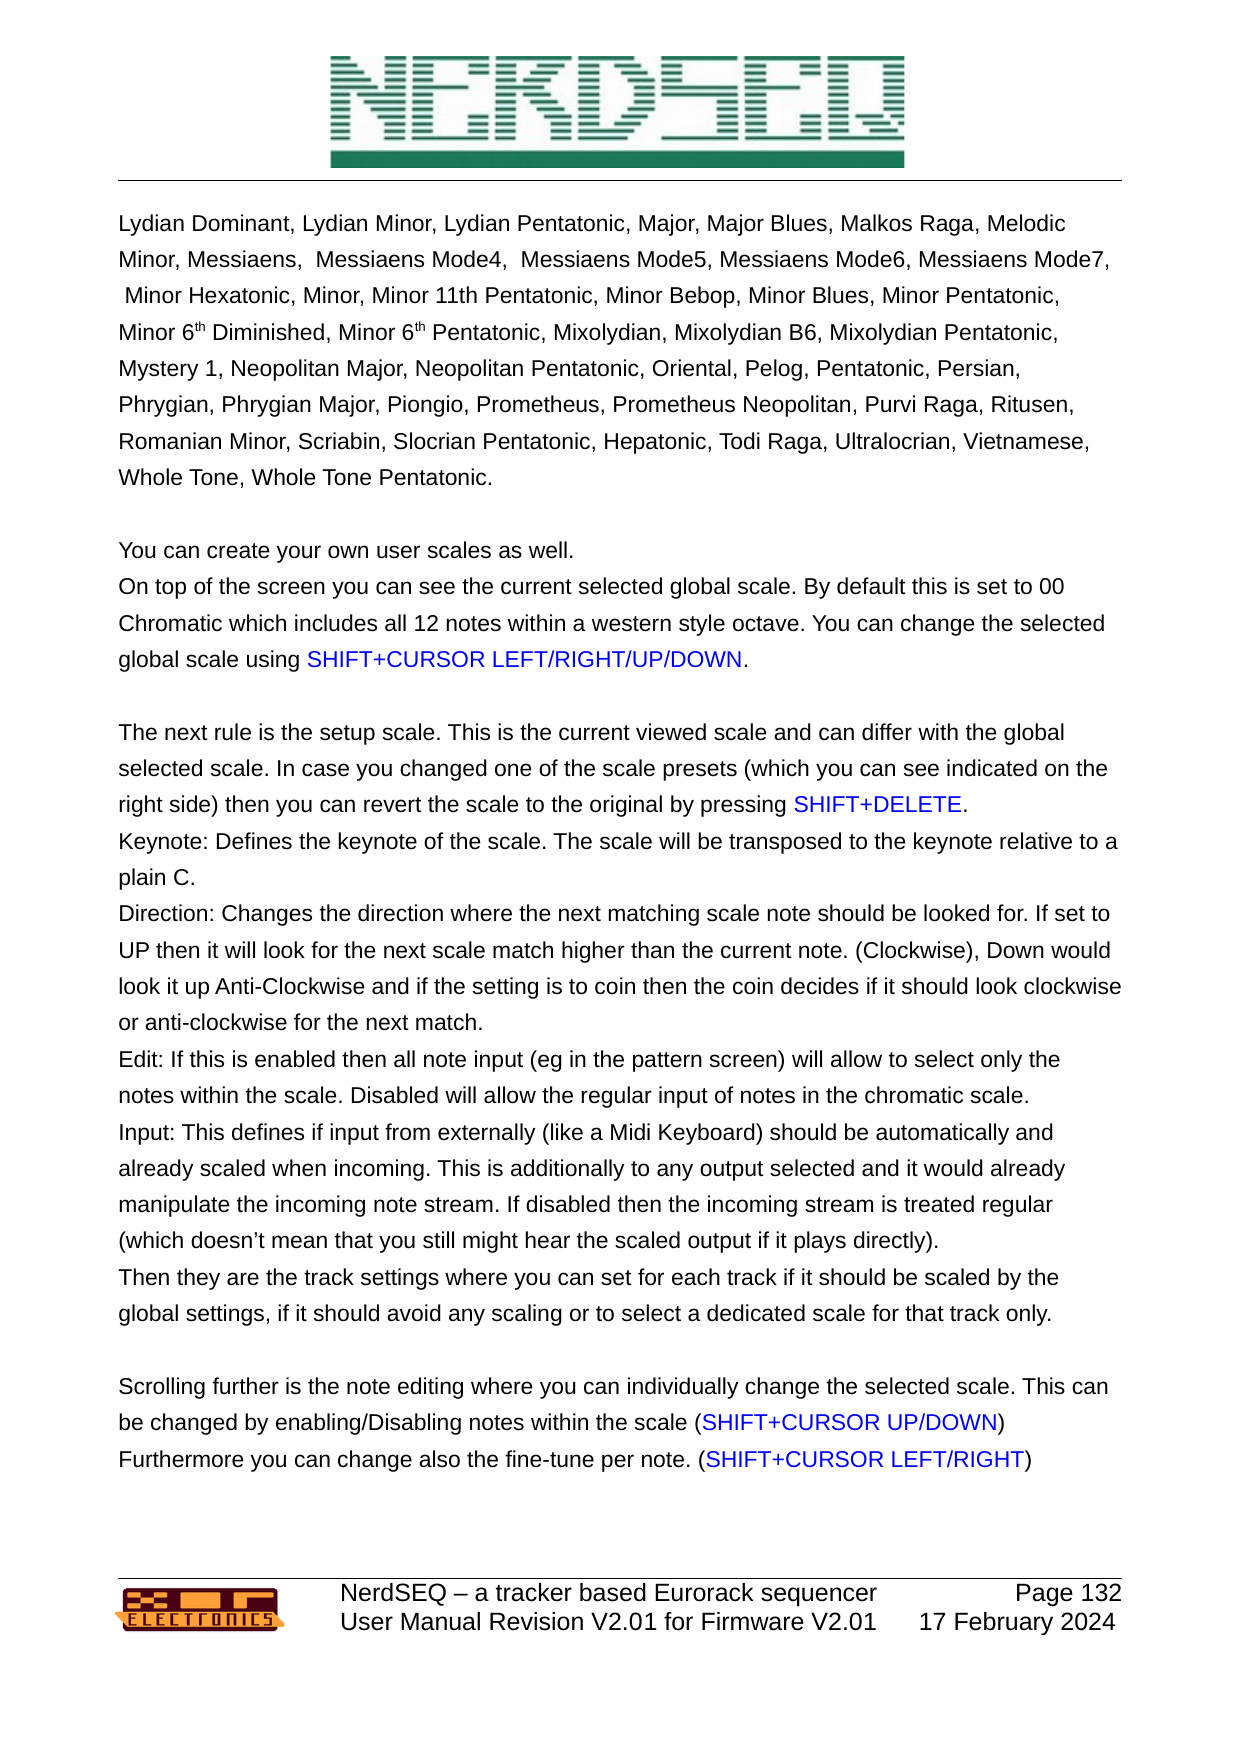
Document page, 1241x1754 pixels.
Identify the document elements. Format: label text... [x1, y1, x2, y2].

text Scrolling further is the note editing where you can individually change the selected scale. This can be changed by enabling/Disabling notes within the scale (SHIFT+CURSOR UP/DOWN) Furthermore you can change also the fine-tune per note. (SHIFT+CURSOR LEFT/RIGHT) [118, 1373, 1122, 1472]
text Keynote: Defines the keynote of the scale. The scale will be transposed to the keynote relative to a plain C. [118, 828, 1122, 890]
text You can create your own user scales as well. [118, 500, 1122, 563]
text Then they are the track settings where you can set for each track if it should be scaled by the global settings, if it should avoid any scaling or to select a dedicated scale for that track only. [118, 1264, 1122, 1327]
picture [330, 56, 905, 168]
text The next rule is the setup scale. This is the current viewed scale and can differ with the global selected scale. In case you changed one of the scale presets (which you can see indicated on the right side) then you can revert the scale to the original by pressing SHIFT+DELETE. [118, 718, 1122, 818]
text Romanian Minor, Scriabin, Slocrian Pentatonic, Hepatonic, Todi Raga, Ultralocrian, Vietnamese, Whole Tone, Whole Tone Pentatonic. [118, 428, 1122, 490]
text Input: This defines if input from externally (like a Midi Keyboard) should be automatically and already scaled when incoming. This is additionally to any output selected and it would already manipulate the incoming note stream. If disabled then the incoming stream is treated regular (which doesn’t mean that you still might hear the scaled output if it plays directly). [118, 1118, 1122, 1254]
text Lydian Dominant, Lydian Minor, Lydian Pentatonic, Major, Major Blues, Malkos Raga, Melodic Minor, Messiaens, Messiaens Mode4, Messiaens Mode5, Messiaens Mode6, Messiaens Mode7, [118, 209, 1122, 272]
text Minor Hexatonic, Minor, Minor 11th Pentatonic, Minor Bebop, Minor Blues, Minor Pentatonic, Minor 6th Diminished, Minor 6th Pentatonic, Mixolydian, Mixolydian B6, Mixolydian Pentatonic, Mystery 1, Neopolitan Major, Neopolitan Pentatonic, Oriental, Pelog, Pentatonic, Persian, Phrygian, Phrygian Major, Piongio, Prometheus, Prometheus Neopolitan, Purvi Raga, Ritusen, [118, 282, 1122, 418]
text Edit: If this is enabled then all note input (eg in the pattern screen) will allow to select only the notes within the scale. Disabled will allow the regular input of notes in the chromatic scale. [118, 1046, 1122, 1108]
picture [115, 1584, 285, 1634]
text On top of the screen you can see the current selected global scale. By default this is set to 00 Chromatic which includes all 12 notes within a western style octave. You can change the selected global scale using SHIFT+CURSOR LEFT/RIGHT/UP/DOWN. [118, 573, 1122, 672]
text Direction: Changes the direction where the next matching scale note should be looked for. If set to UP then it will look for the next scale match higher than the current note. (Clockwise), Down would look it up Anti-Clockwise and if the setting is to coin then the coin decides if it should look clockwise or anti-clockwise for the next match. [118, 900, 1122, 1036]
